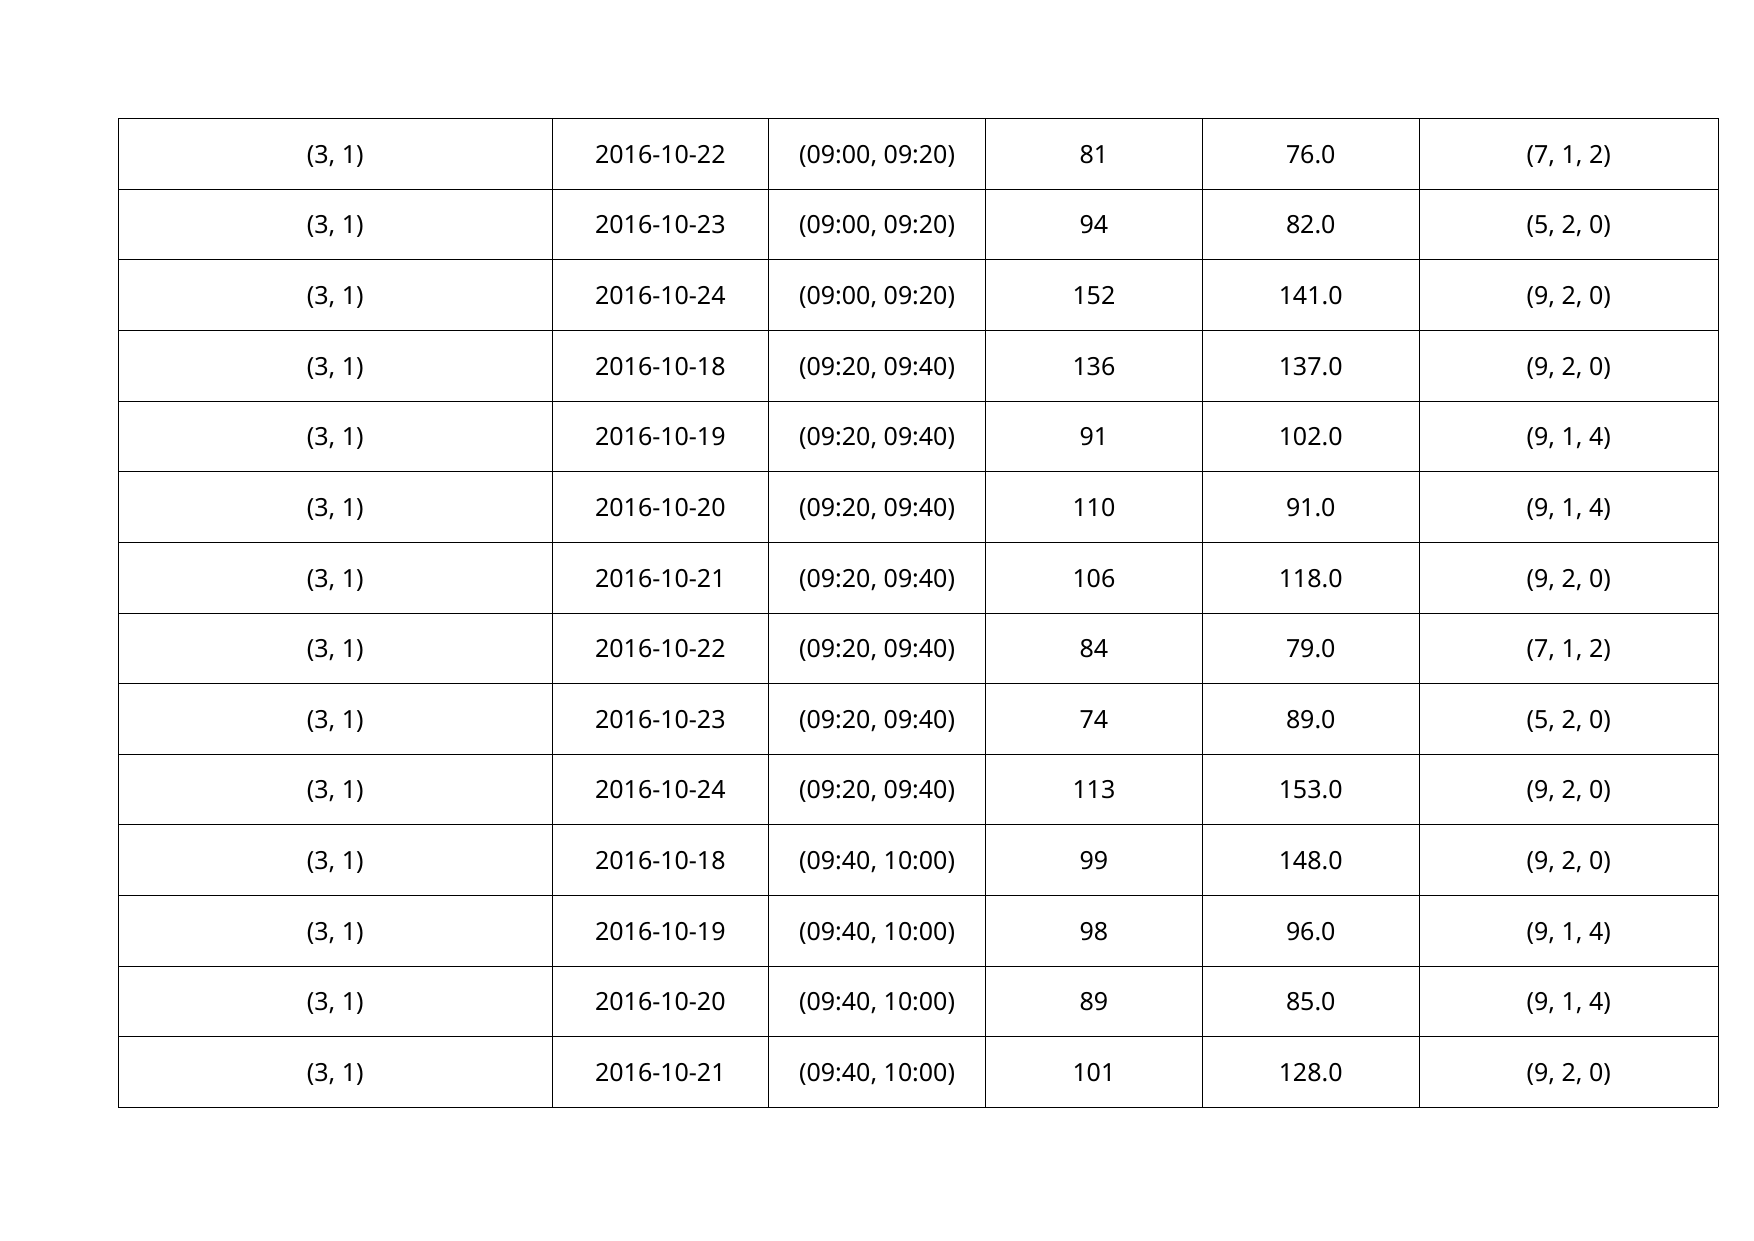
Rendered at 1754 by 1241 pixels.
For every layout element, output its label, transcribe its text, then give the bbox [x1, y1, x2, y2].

table_cell 102.0 [1203, 402, 1419, 471]
table_cell 2016-10-21 [553, 1037, 768, 1107]
table_cell 91 [986, 402, 1202, 471]
table_cell 153.0 [1203, 755, 1419, 824]
table_cell (09:40, 10:00) [769, 825, 985, 895]
table_cell (3, 1) [119, 896, 552, 966]
table_cell 113 [986, 755, 1202, 824]
table_cell 2016-10-18 [553, 825, 768, 895]
table_cell 99 [986, 825, 1202, 895]
table_cell 2016-10-23 [553, 684, 768, 754]
table_cell 2016-10-20 [553, 967, 768, 1036]
table_cell 2016-10-22 [553, 614, 768, 683]
table_cell (09:20, 09:40) [769, 472, 985, 542]
table_cell (3, 1) [119, 260, 552, 330]
table_cell (09:20, 09:40) [769, 402, 985, 471]
table_cell 79.0 [1203, 614, 1419, 683]
table_cell (9, 2, 0) [1420, 825, 1718, 895]
table_cell (3, 1) [119, 755, 552, 824]
table_cell (3, 1) [119, 614, 552, 683]
table_cell (09:00, 09:20) [769, 260, 985, 330]
table_cell 2016-10-23 [553, 190, 768, 259]
table_cell 82.0 [1203, 190, 1419, 259]
table_cell (9, 1, 4) [1420, 472, 1718, 542]
table_cell (7, 1, 2) [1420, 614, 1718, 683]
table_cell 94 [986, 190, 1202, 259]
table_cell 89 [986, 967, 1202, 1036]
table_cell (3, 1) [119, 331, 552, 401]
table_cell 2016-10-24 [553, 755, 768, 824]
table_cell (3, 1) [119, 402, 552, 471]
table_cell (9, 2, 0) [1420, 1037, 1718, 1107]
table_cell (9, 1, 4) [1420, 896, 1718, 966]
table_cell (3, 1) [119, 190, 552, 259]
table_cell 101 [986, 1037, 1202, 1107]
table_cell (9, 2, 0) [1420, 331, 1718, 401]
table_cell 2016-10-24 [553, 260, 768, 330]
table_cell (09:40, 10:00) [769, 1037, 985, 1107]
table_cell (9, 1, 4) [1420, 967, 1718, 1036]
table_cell (3, 1) [119, 472, 552, 542]
table_cell 118.0 [1203, 543, 1419, 612]
table_cell 96.0 [1203, 896, 1419, 966]
table_cell (3, 1) [119, 119, 552, 189]
table_cell (9, 2, 0) [1420, 543, 1718, 612]
table_cell (09:40, 10:00) [769, 896, 985, 966]
table_cell (7, 1, 2) [1420, 119, 1718, 189]
table_cell 2016-10-19 [553, 402, 768, 471]
table_cell (09:20, 09:40) [769, 684, 985, 754]
table_cell (5, 2, 0) [1420, 190, 1718, 259]
table_cell 106 [986, 543, 1202, 612]
table_cell (09:20, 09:40) [769, 614, 985, 683]
table_cell (3, 1) [119, 825, 552, 895]
table_cell (3, 1) [119, 1037, 552, 1107]
table_cell 137.0 [1203, 331, 1419, 401]
table_cell (09:20, 09:40) [769, 543, 985, 612]
table_cell (09:00, 09:20) [769, 190, 985, 259]
table_cell (09:20, 09:40) [769, 331, 985, 401]
table_cell 98 [986, 896, 1202, 966]
table_cell 74 [986, 684, 1202, 754]
table_cell (9, 2, 0) [1420, 260, 1718, 330]
table_cell (3, 1) [119, 543, 552, 612]
table_cell 76.0 [1203, 119, 1419, 189]
table_cell (09:20, 09:40) [769, 755, 985, 824]
table_cell 128.0 [1203, 1037, 1419, 1107]
table_cell 2016-10-22 [553, 119, 768, 189]
table_cell (09:40, 10:00) [769, 967, 985, 1036]
table_cell 91.0 [1203, 472, 1419, 542]
table_cell 141.0 [1203, 260, 1419, 330]
table_cell 2016-10-18 [553, 331, 768, 401]
table_cell (3, 1) [119, 967, 552, 1036]
table_cell 148.0 [1203, 825, 1419, 895]
table_cell (9, 1, 4) [1420, 402, 1718, 471]
table_cell 110 [986, 472, 1202, 542]
table_cell 2016-10-19 [553, 896, 768, 966]
table_cell 89.0 [1203, 684, 1419, 754]
table_cell 84 [986, 614, 1202, 683]
table_cell 2016-10-20 [553, 472, 768, 542]
table_cell (09:00, 09:20) [769, 119, 985, 189]
table_cell 2016-10-21 [553, 543, 768, 612]
table_cell 152 [986, 260, 1202, 330]
table_cell (9, 2, 0) [1420, 755, 1718, 824]
table_cell (3, 1) [119, 684, 552, 754]
table_cell 81 [986, 119, 1202, 189]
table_cell 136 [986, 331, 1202, 401]
table_cell (5, 2, 0) [1420, 684, 1718, 754]
table_cell 85.0 [1203, 967, 1419, 1036]
